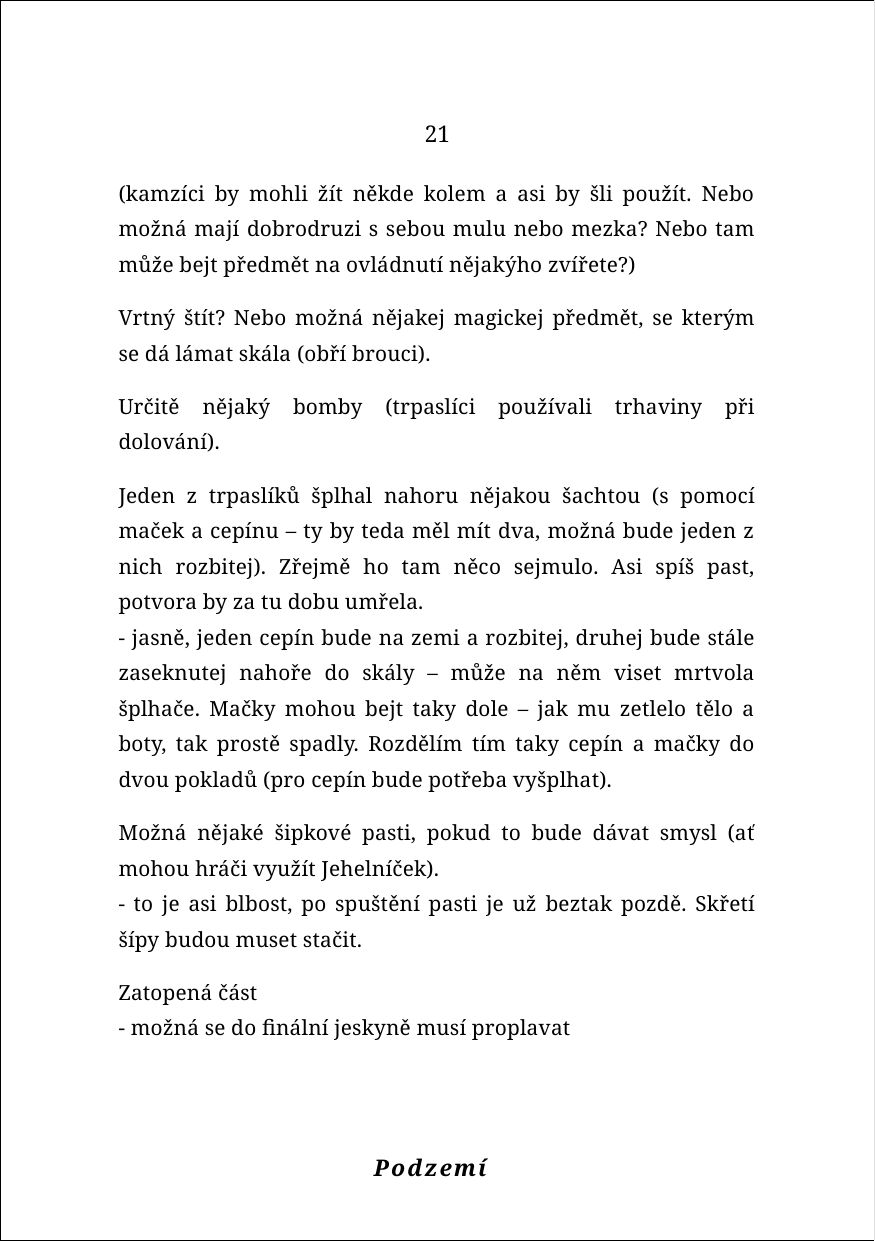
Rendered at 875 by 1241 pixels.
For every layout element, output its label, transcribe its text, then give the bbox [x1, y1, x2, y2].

text Zatopená část - možná se do finální jeskyně musí proplavat [118, 978, 756, 1042]
text Možná nějaké šipkové pasti, pokud to bude dávat smysl (ať mohou hráči využít Jehelníček). - to je asi blbost, po spuštění pasti je už beztak pozdě. Skřetí šípy budou muset stačit. [118, 818, 756, 953]
text Vrtný štít? Nebo možná nějakej magickej předmět, se kterým se dá lámat skála (obří brouci). [118, 303, 756, 367]
text Jeden z trpaslíků šplhal nahoru nějakou šachtou (s pomocí maček a cepínu – ty by teda měl mít dva, možná bude jeden z nich rozbitej). Zřejmě ho tam něco sejmulo. Asi spíš past, potvora by za tu dobu umřela. - jasně, jeden cepín bude na zemi a rozbitej, druhej bude stále zaseknutej nahoře do skály – může na něm viset mrtvola šplhače. Mačky mohou bejt taky dole – jak mu zetlelo tělo a boty, tak prostě spadly. Rozdělím tím taky cepín a mačky do dvou pokladů (pro cepín bude potřeba vyšplhat). [118, 481, 756, 793]
text Určitě nějaký bomby (trpaslíci používali trhaviny při dolování). [118, 392, 756, 456]
text (kamzíci by mohli žít někde kolem a asi by šli použít. Nebo možná mají dobrodruzi s sebou mulu nebo mezka? Nebo tam může bejt předmět na ovládnutí nějakýho zvířete?) [118, 179, 756, 278]
